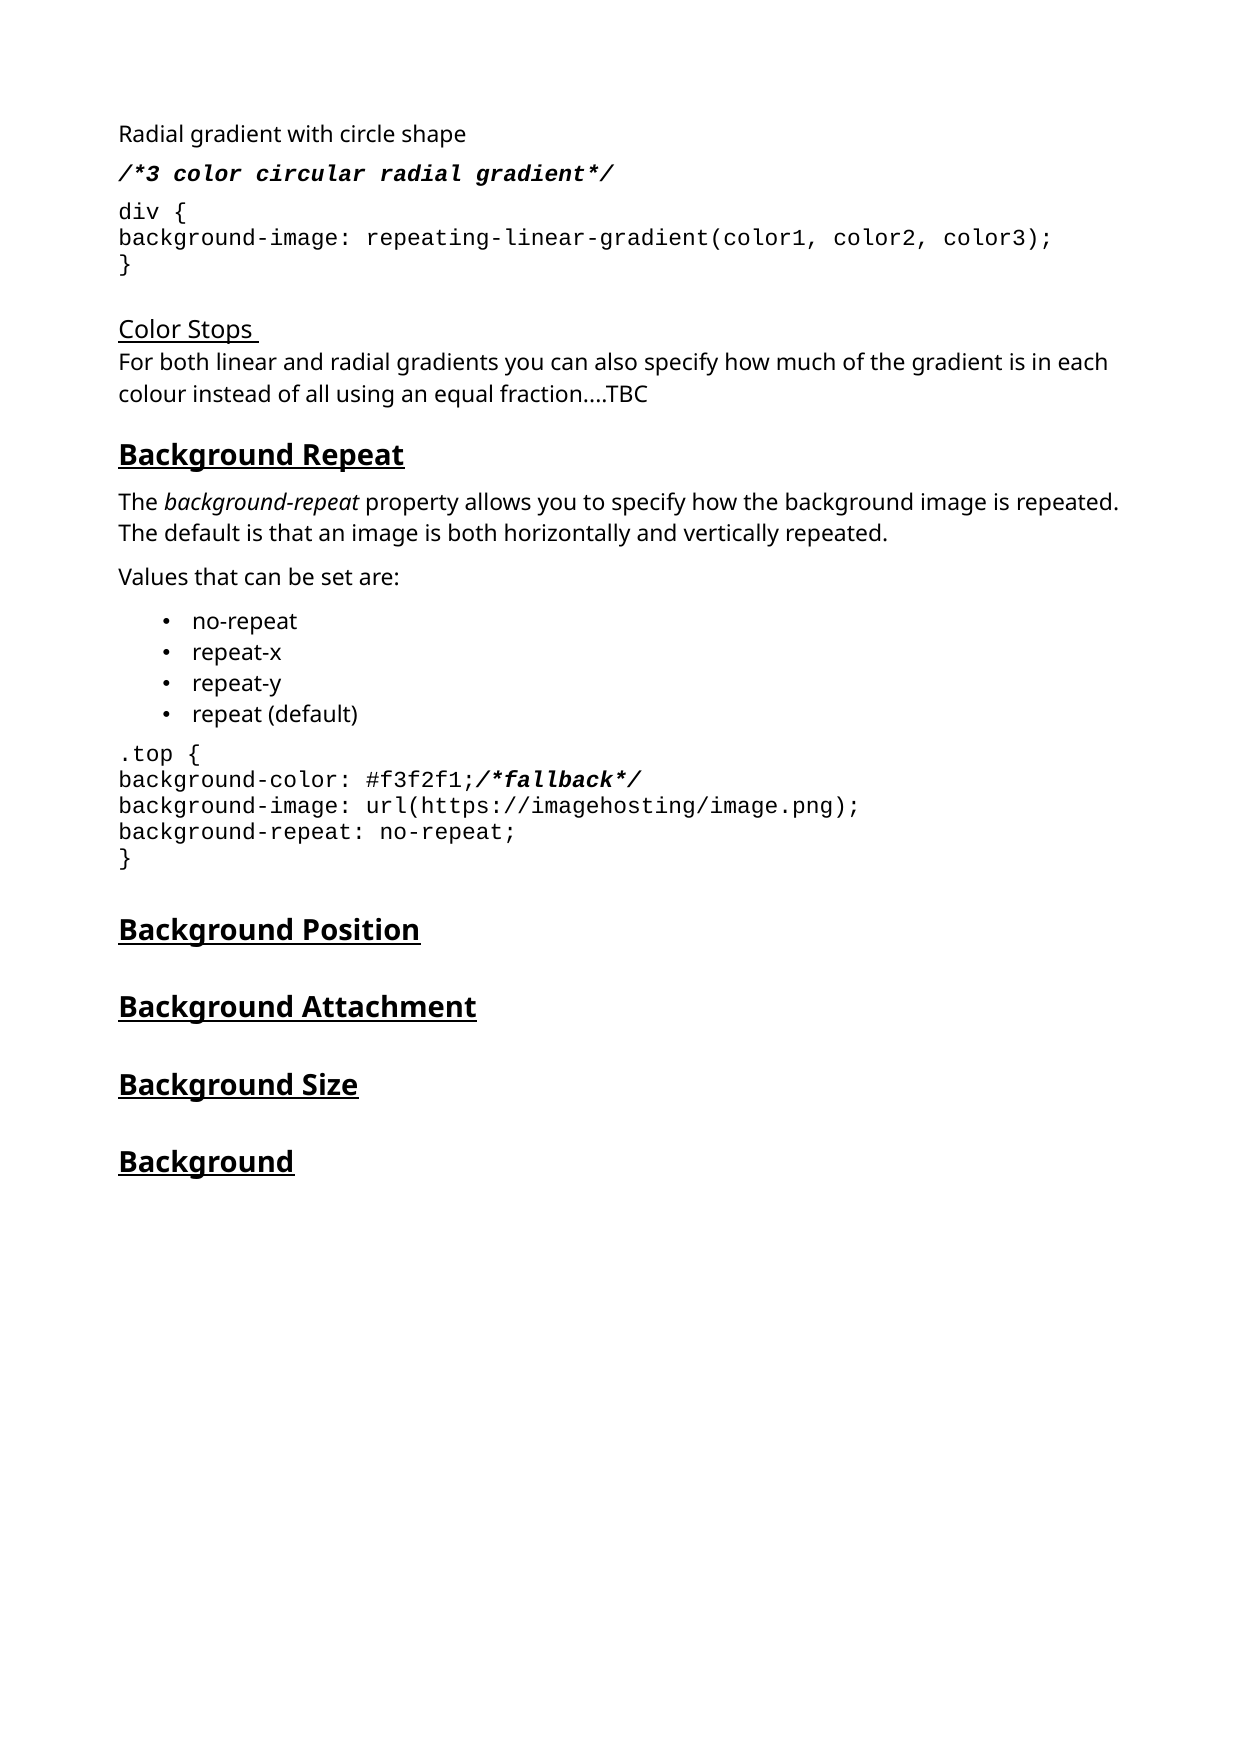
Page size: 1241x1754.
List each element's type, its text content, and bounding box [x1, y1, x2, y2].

text div { background-image: repeating-linear-gradient(color1, color2, color3); } [118, 200, 1122, 278]
text Color Stops [118, 312, 1122, 346]
subtitle Background Attachment [118, 987, 1122, 1026]
text For both linear and radial gradients you can also specify how much of the gradient is in each colour instead of all using an equal fraction....TBC [118, 346, 1122, 409]
list repeat-x [162, 636, 1122, 667]
text Values that can be set are: [118, 561, 1122, 592]
text Radial gradient with circle shape [118, 118, 1122, 149]
subtitle Background Size [118, 1064, 1122, 1103]
list no-repeat [162, 605, 1122, 636]
text .top { background-color: #f3f2f1;/*fallback*/ background-image: url(https://imagehosting/image.png); background-repeat: no-repeat; } [118, 742, 1122, 872]
list repeat (default) [162, 698, 1122, 730]
subtitle Background Repeat [118, 434, 1122, 473]
subtitle Background Position [118, 909, 1122, 949]
text /*3 color circular radial gradient*/ [118, 162, 1122, 188]
subtitle Background [118, 1141, 1122, 1181]
list repeat-y [162, 667, 1122, 698]
text The background-repeat property allows you to specify how the background image is repeated. The default is that an image is both horizontally and vertically repeated. [118, 486, 1122, 548]
